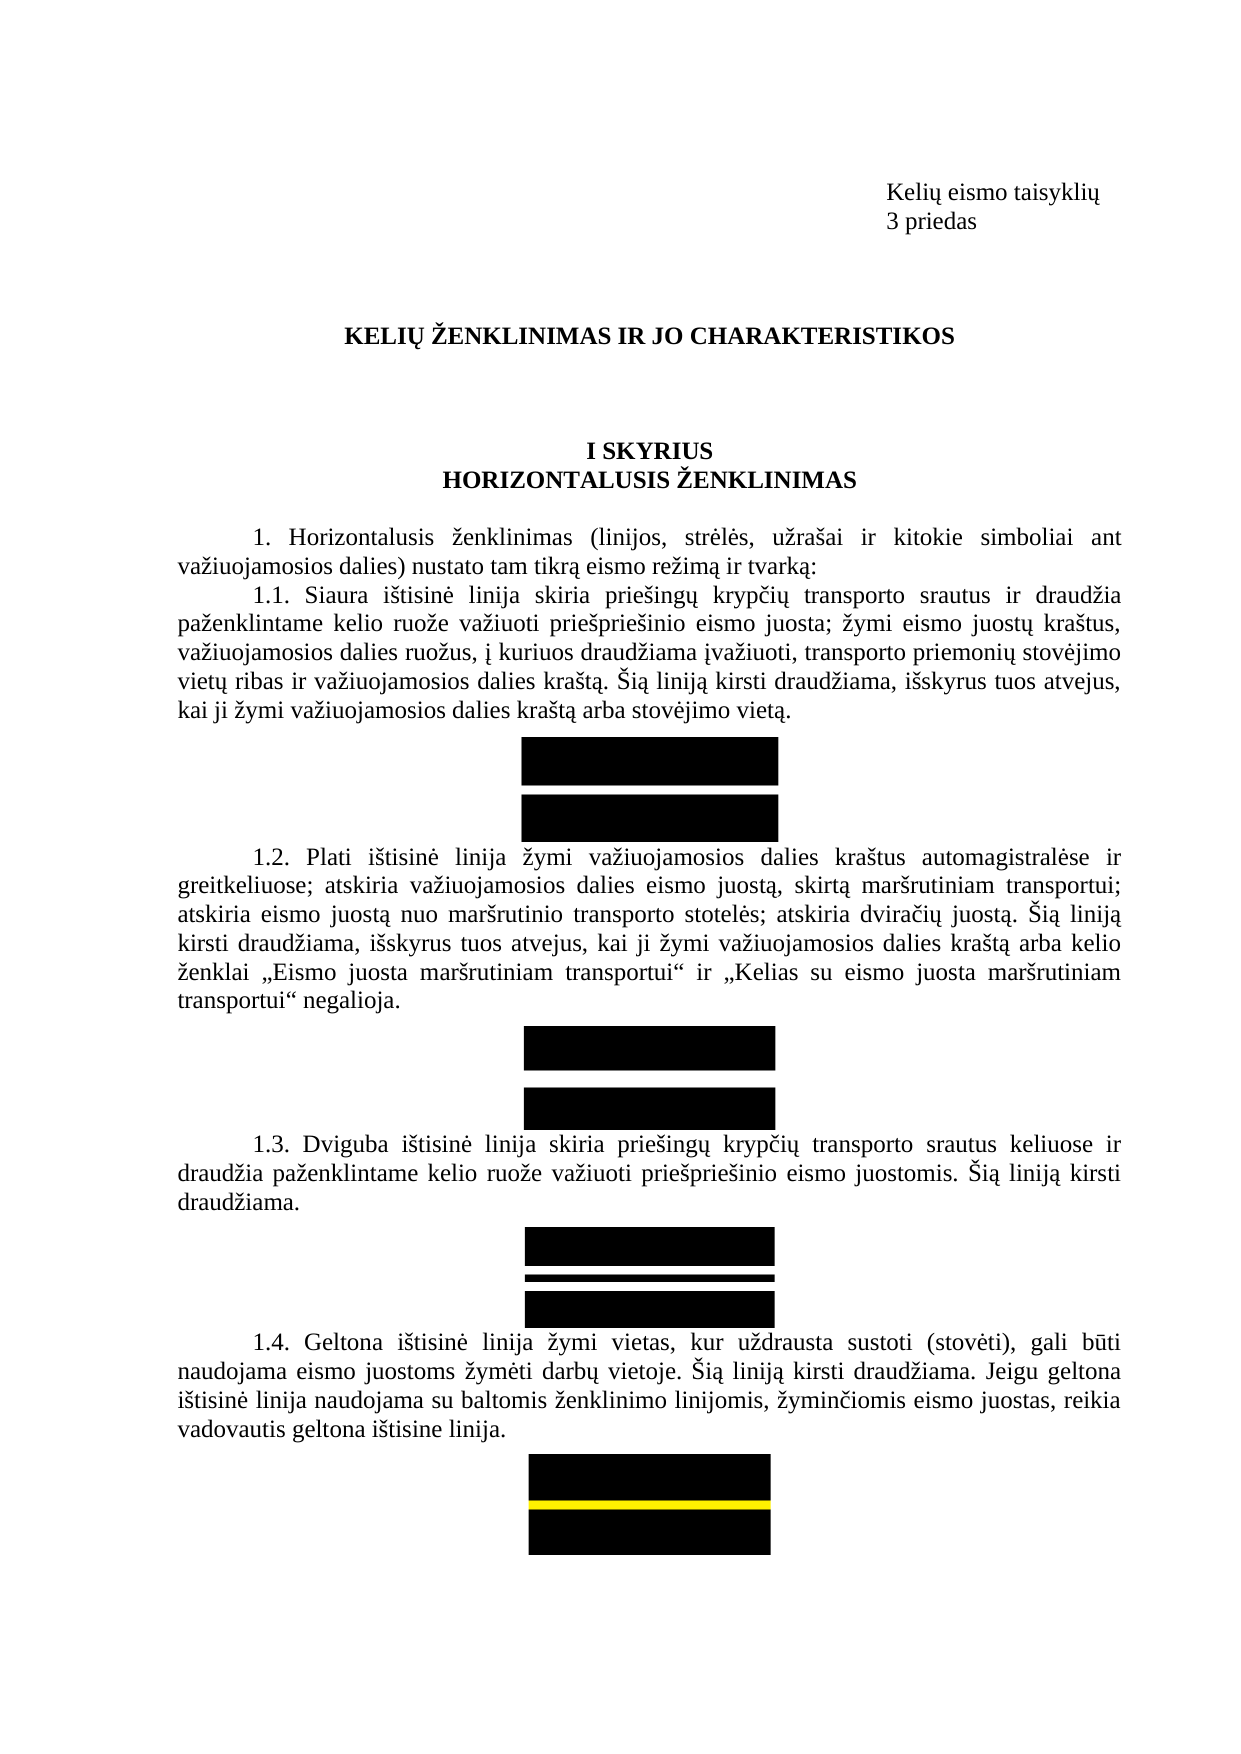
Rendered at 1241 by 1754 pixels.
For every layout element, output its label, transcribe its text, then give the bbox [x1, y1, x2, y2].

text 1.3. Dviguba ištisinė linija skiria priešingų krypčių transporto srautus keliuose ir draudžia paženklintame kelio ruože važiuoti priešpriešinio eismo juostomis. Šią liniją kirsti draudžiama. [177, 1129, 1122, 1216]
text 1.2. Plati ištisinė linija žymi važiuojamosios dalies kraštus automagistralėse ir greitkeliuose; atskiria važiuojamosios dalies eismo juostą, skirtą maršrutiniam transportui; atskiria eismo juostą nuo maršrutinio transporto stotelės; atskiria dviračių juostą. Šią liniją kirsti draudžiama, išskyrus tuos atvejus, kai ji žymi važiuojamosios dalies kraštą arba kelio ženklai „Eismo juosta maršrutiniam transportui“ ir „Kelias su eismo juosta maršrutiniam transportui“ negalioja. [177, 842, 1122, 1014]
text KELIŲ ŽENKLINIMAS IR JO CHARAKTERISTIKOS [177, 321, 1122, 350]
text Kelių eismo taisyklių 3 priedas [886, 177, 1122, 235]
text 1.4. Geltona ištisinė linija žymi vietas, kur uždrausta sustoti (stovėti), gali būti naudojama eismo juostoms žymėti darbų vietoje. Šią liniją kirsti draudžiama. Jeigu geltona ištisinė linija naudojama su baltomis ženklinimo linijomis, žyminčiomis eismo juostas, reikia vadovautis geltona ištisine linija. [177, 1327, 1122, 1442]
text 1.1. Siaura ištisinė linija skiria priešingų krypčių transporto srautus ir draudžia paženklintame kelio ruože važiuoti priešpriešinio eismo juosta; žymi eismo juostų kraštus, važiuojamosios dalies ruožus, į kuriuos draudžiama įvažiuoti, transporto priemonių stovėjimo vietų ribas ir važiuojamosios dalies kraštą. Šią liniją kirsti draudžiama, išskyrus tuos atvejus, kai ji žymi važiuojamosios dalies kraštą arba stovėjimo vietą. [177, 580, 1122, 723]
text HORIZONTALUSIS ŽENKLINIMAS [177, 465, 1122, 493]
text I SKYRIUS [177, 436, 1122, 465]
text 1. Horizontalusis ženklinimas (linijos, strėlės, užrašai ir kitokie simboliai ant važiuojamosios dalies) nustato tam tikrą eismo režimą ir tvarką: [177, 522, 1122, 580]
